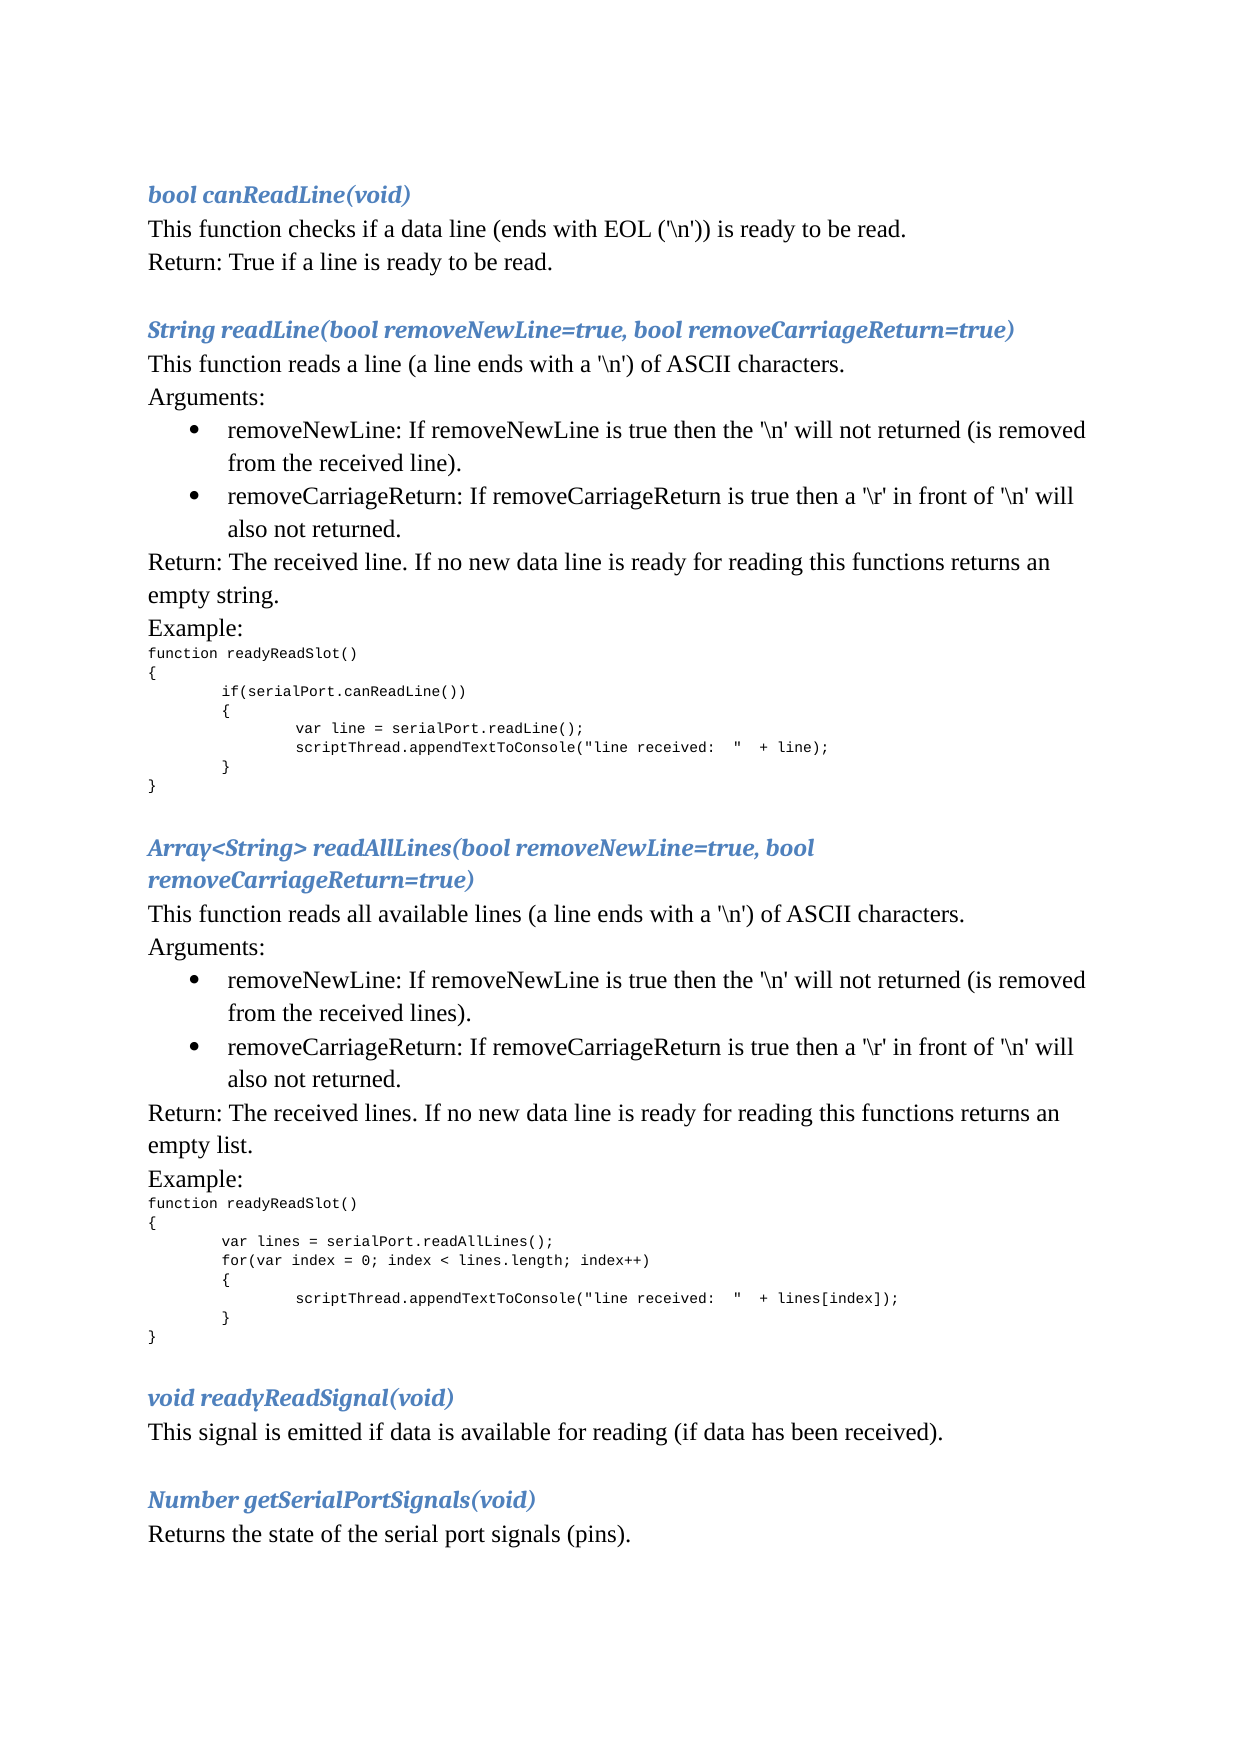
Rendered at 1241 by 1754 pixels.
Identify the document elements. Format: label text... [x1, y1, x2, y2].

text This function reads a line (a line ends with a '\n') of ASCII characters. [148, 349, 1093, 377]
text Returns the state of the serial port signals (pins). [148, 1519, 1093, 1548]
text function readyReadSlot() [148, 646, 1093, 662]
text Example: [148, 1164, 1093, 1192]
text if(serialPort.canReadLine()) [148, 684, 1093, 700]
text scriptThread.appendTextToConsole("line received: " + lines[index]); [148, 1291, 1093, 1308]
text This function reads all available lines (a line ends with a '\n') of ASCII characters. [148, 899, 1093, 928]
text var lines = serialPort.readAllLines(); [148, 1234, 1093, 1251]
text } [148, 759, 1093, 776]
list removeCarriageReturn: If removeCarriageReturn is true then a '\r' in front of '\n' will also not returned. [190, 481, 1093, 542]
text Return: True if a line is ready to be read. [148, 247, 1093, 275]
text Arguments: [148, 382, 1093, 410]
text Return: The received line. If no new data line is ready for reading this functions returns an empty string. [148, 547, 1093, 608]
subtitle Number getSerialPortSignals(void) [148, 1486, 1093, 1515]
text { [148, 1216, 1093, 1232]
subtitle Array<String> readAllLines(bool removeNewLine=true, bool removeCarriageReturn=true) [148, 833, 1093, 895]
text { [148, 665, 1093, 681]
text { [148, 1272, 1093, 1289]
text } [148, 1329, 1093, 1346]
text This signal is emitted if data is available for reading (if data has been received). [148, 1417, 1093, 1446]
list removeNewLine: If removeNewLine is true then the '\n' will not returned (is removed from the received line). [190, 415, 1093, 476]
text This function checks if a data line (ends with EOL ('\n')) is ready to be read. [148, 214, 1093, 242]
subtitle bool canReadLine(void) [148, 181, 1093, 209]
text Return: The received lines. If no new data line is ready for reading this functions returns an empty list. [148, 1098, 1093, 1159]
subtitle String readLine(bool removeNewLine=true, bool removeCarriageReturn=true) [148, 316, 1093, 344]
text for(var index = 0; index < lines.length; index++) [148, 1253, 1093, 1270]
text scriptThread.appendTextToConsole("line received: " + line); [148, 741, 1093, 757]
text var line = serialPort.readLine(); [148, 722, 1093, 738]
subtitle void readyReadSignal(void) [148, 1384, 1093, 1413]
text } [148, 1310, 1093, 1327]
list removeCarriageReturn: If removeCarriageReturn is true then a '\r' in front of '\n' will also not returned. [190, 1032, 1093, 1093]
text } [148, 778, 1093, 795]
text Arguments: [148, 932, 1093, 961]
text { [148, 703, 1093, 719]
text Example: [148, 613, 1093, 642]
text function readyReadSlot() [148, 1197, 1093, 1213]
list removeNewLine: If removeNewLine is true then the '\n' will not returned (is removed from the received lines). [190, 966, 1093, 1027]
